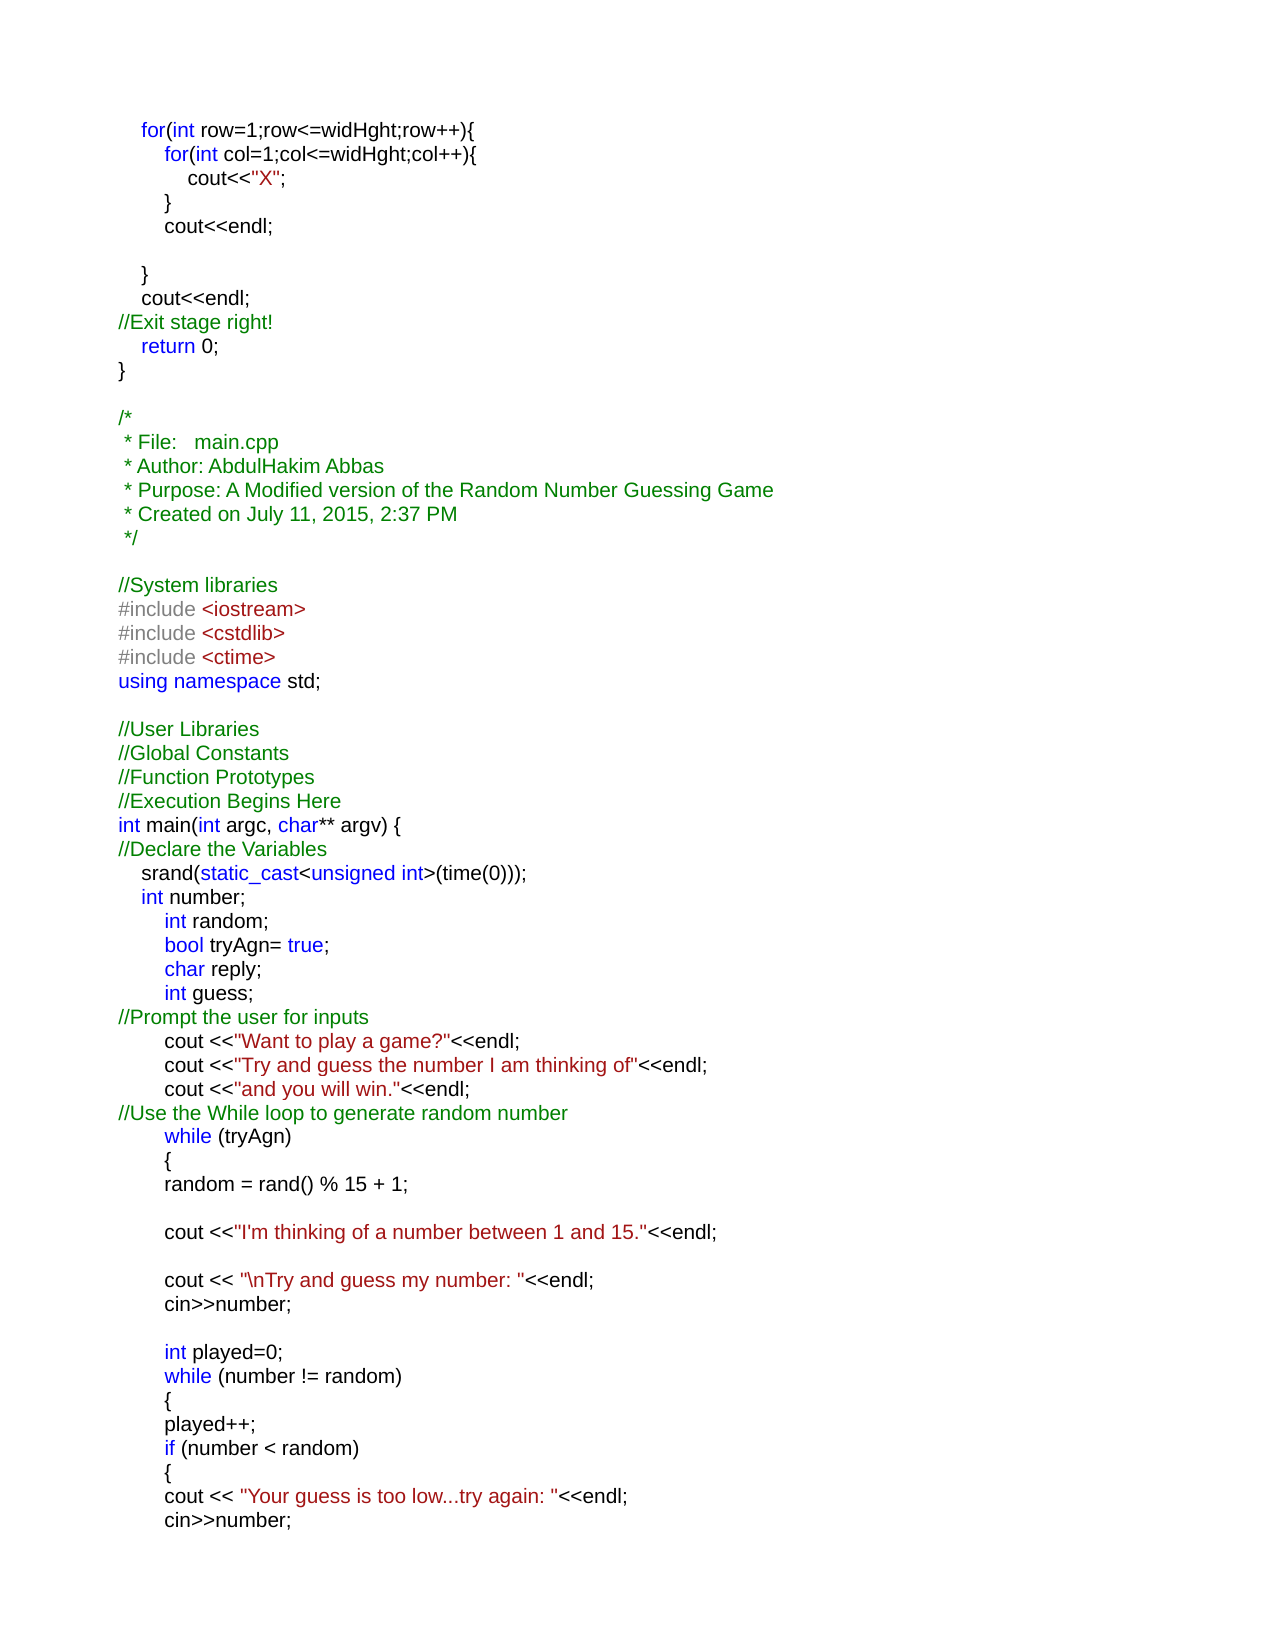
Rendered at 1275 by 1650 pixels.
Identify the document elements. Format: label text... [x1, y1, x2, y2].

text } [118, 190, 1157, 214]
text cin>>number; [118, 1292, 1157, 1316]
text //Execution Begins Here [118, 789, 1157, 813]
text * Created on July 11, 2015, 2:37 PM [118, 501, 1157, 525]
text cout << "Your guess is too low...try again: "<<endl; [118, 1484, 1157, 1508]
text { [118, 1388, 1157, 1412]
text /* [118, 406, 1157, 429]
text int main(int argc, char** argv) { [118, 813, 1157, 837]
text //Declare the Variables [118, 837, 1157, 861]
text //Global Constants [118, 741, 1157, 765]
text #include <cstdlib> [118, 621, 1157, 645]
text cout<<endl; [118, 286, 1157, 310]
text cout<<endl; [118, 214, 1157, 238]
text if (number < random) [118, 1436, 1157, 1460]
text cout <<"and you will win."<<endl; [118, 1076, 1157, 1100]
text //Use the While loop to generate random number [118, 1100, 1157, 1124]
text */ [118, 525, 1157, 549]
text while (tryAgn) [118, 1124, 1157, 1148]
text * Purpose: A Modified version of the Random Number Guessing Game [118, 477, 1157, 501]
text return 0; [118, 334, 1157, 358]
text * Author: AbdulHakim Abbas [118, 453, 1157, 477]
text cout <<"Try and guess the number I am thinking of"<<endl; [118, 1052, 1157, 1076]
text int played=0; [118, 1340, 1157, 1364]
text char reply; [118, 957, 1157, 981]
text cout <<"I'm thinking of a number between 1 and 15."<<endl; [118, 1220, 1157, 1244]
text #include <iostream> [118, 597, 1157, 621]
text srand(static_cast<unsigned int>(time(0))); [118, 861, 1157, 885]
text for(int col=1;col<=widHght;col++){ [118, 142, 1157, 166]
text cout <<"Want to play a game?"<<endl; [118, 1028, 1157, 1052]
text //User Libraries [118, 717, 1157, 741]
text #include <ctime> [118, 645, 1157, 669]
text int random; [118, 909, 1157, 933]
text for(int row=1;row<=widHght;row++){ [118, 118, 1157, 142]
text { [118, 1460, 1157, 1484]
text //Function Prototypes [118, 765, 1157, 789]
text cout<<"X"; [118, 166, 1157, 190]
text //Prompt the user for inputs [118, 1004, 1157, 1028]
text //System libraries [118, 573, 1157, 597]
text int guess; [118, 981, 1157, 1004]
text { [118, 1148, 1157, 1172]
text random = rand() % 15 + 1; [118, 1172, 1157, 1196]
text } [118, 358, 1157, 382]
text } [118, 262, 1157, 286]
text * File: main.cpp [118, 429, 1157, 453]
text //Exit stage right! [118, 310, 1157, 334]
text cin>>number; [118, 1508, 1157, 1532]
text using namespace std; [118, 669, 1157, 693]
text played++; [118, 1412, 1157, 1436]
text while (number != random) [118, 1364, 1157, 1388]
text cout << "\nTry and guess my number: "<<endl; [118, 1268, 1157, 1292]
text bool tryAgn= true; [118, 933, 1157, 957]
text int number; [118, 885, 1157, 909]
